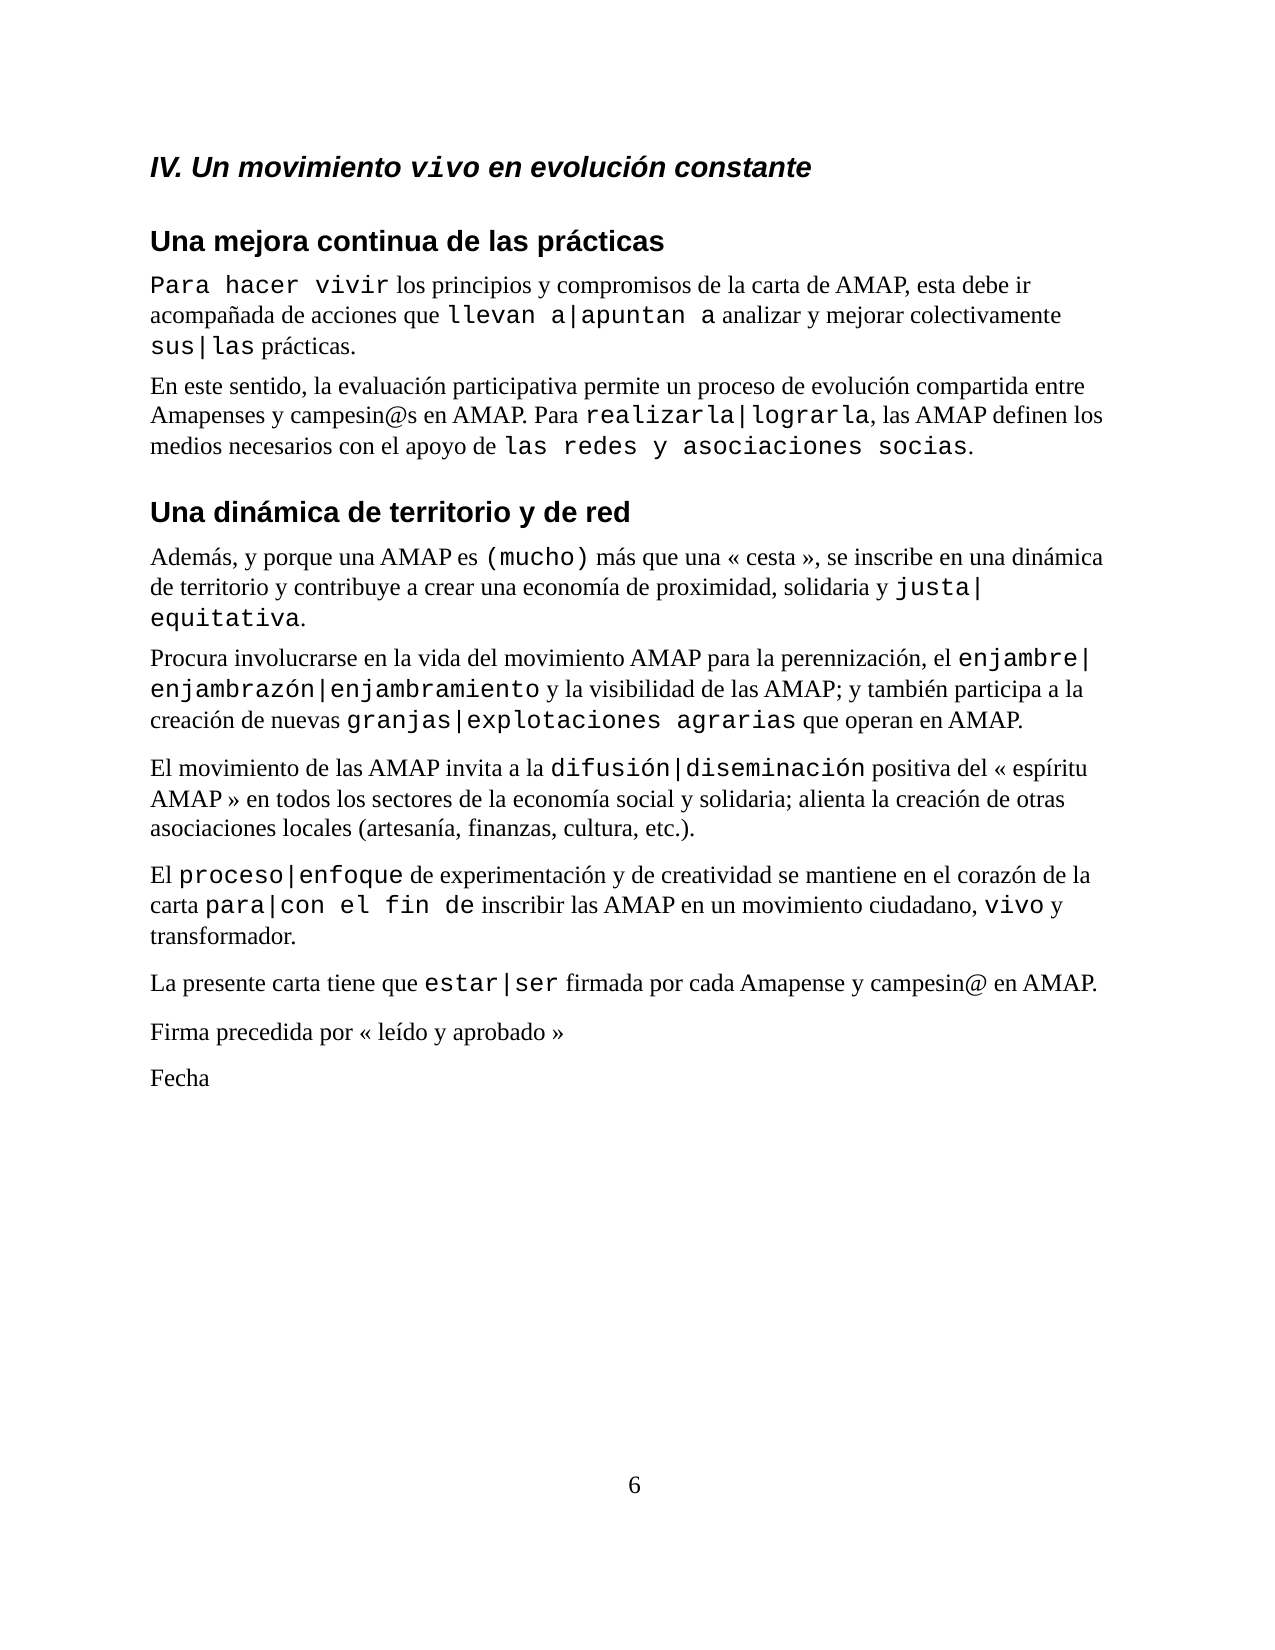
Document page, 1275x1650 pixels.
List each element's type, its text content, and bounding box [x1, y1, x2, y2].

text La presente carta tiene que estar|ser firmada por cada Amapense y campesin@ en AMAP. [150, 968, 1125, 999]
subtitle Una mejora continua de las prácticas [150, 224, 1125, 257]
subtitle Una dinámica de territorio y de red [150, 496, 1125, 529]
subtitle IV. Un movimiento vivo en evolución constante [150, 150, 1125, 186]
text Fecha [150, 1063, 1125, 1092]
text Procura involucrarse en la vida del movimiento AMAP para la perennización, el enjambre|enjambrazón|enjambramiento y la visibilidad de las AMAP; y también participa a la creación de nuevas granjas|explotaciones agrarias que operan en AMAP. [150, 643, 1125, 736]
text El proceso|enfoque de experimentación y de creatividad se mantiene en el corazón de la carta para|con el fin de inscribir las AMAP en un movimiento ciudadano, vivo y transformador. [150, 860, 1125, 950]
text En este sentido, la evaluación participativa permite un proceso de evolución compartida entre Amapenses y campesin@s en AMAP. Para realizarla|lograrla, las AMAP definen los medios necesarios con el apoyo de las redes y asociaciones socias. [150, 371, 1125, 462]
text Firma precedida por « leído y aprobado » [150, 1017, 1125, 1046]
text Además, y porque una AMAP es (mucho) más que una « cesta », se inscribe en una dinámica de territorio y contribuye a crear una economía de proximidad, solidaria y justa|equitativa. [150, 542, 1125, 634]
text El movimiento de las AMAP invita a la difusión|diseminación positiva del « espíritu AMAP » en todos los sectores de la economía social y solidaria; alienta la creación de otras asociaciones locales (artesanía, finanzas, cultura, etc.). [150, 753, 1125, 842]
text Para hacer vivir los principios y compromisos de la carta de AMAP, esta debe ir acompañada de acciones que llevan a|apuntan a analizar y mejorar colectivamente sus|las prácticas. [150, 270, 1125, 362]
